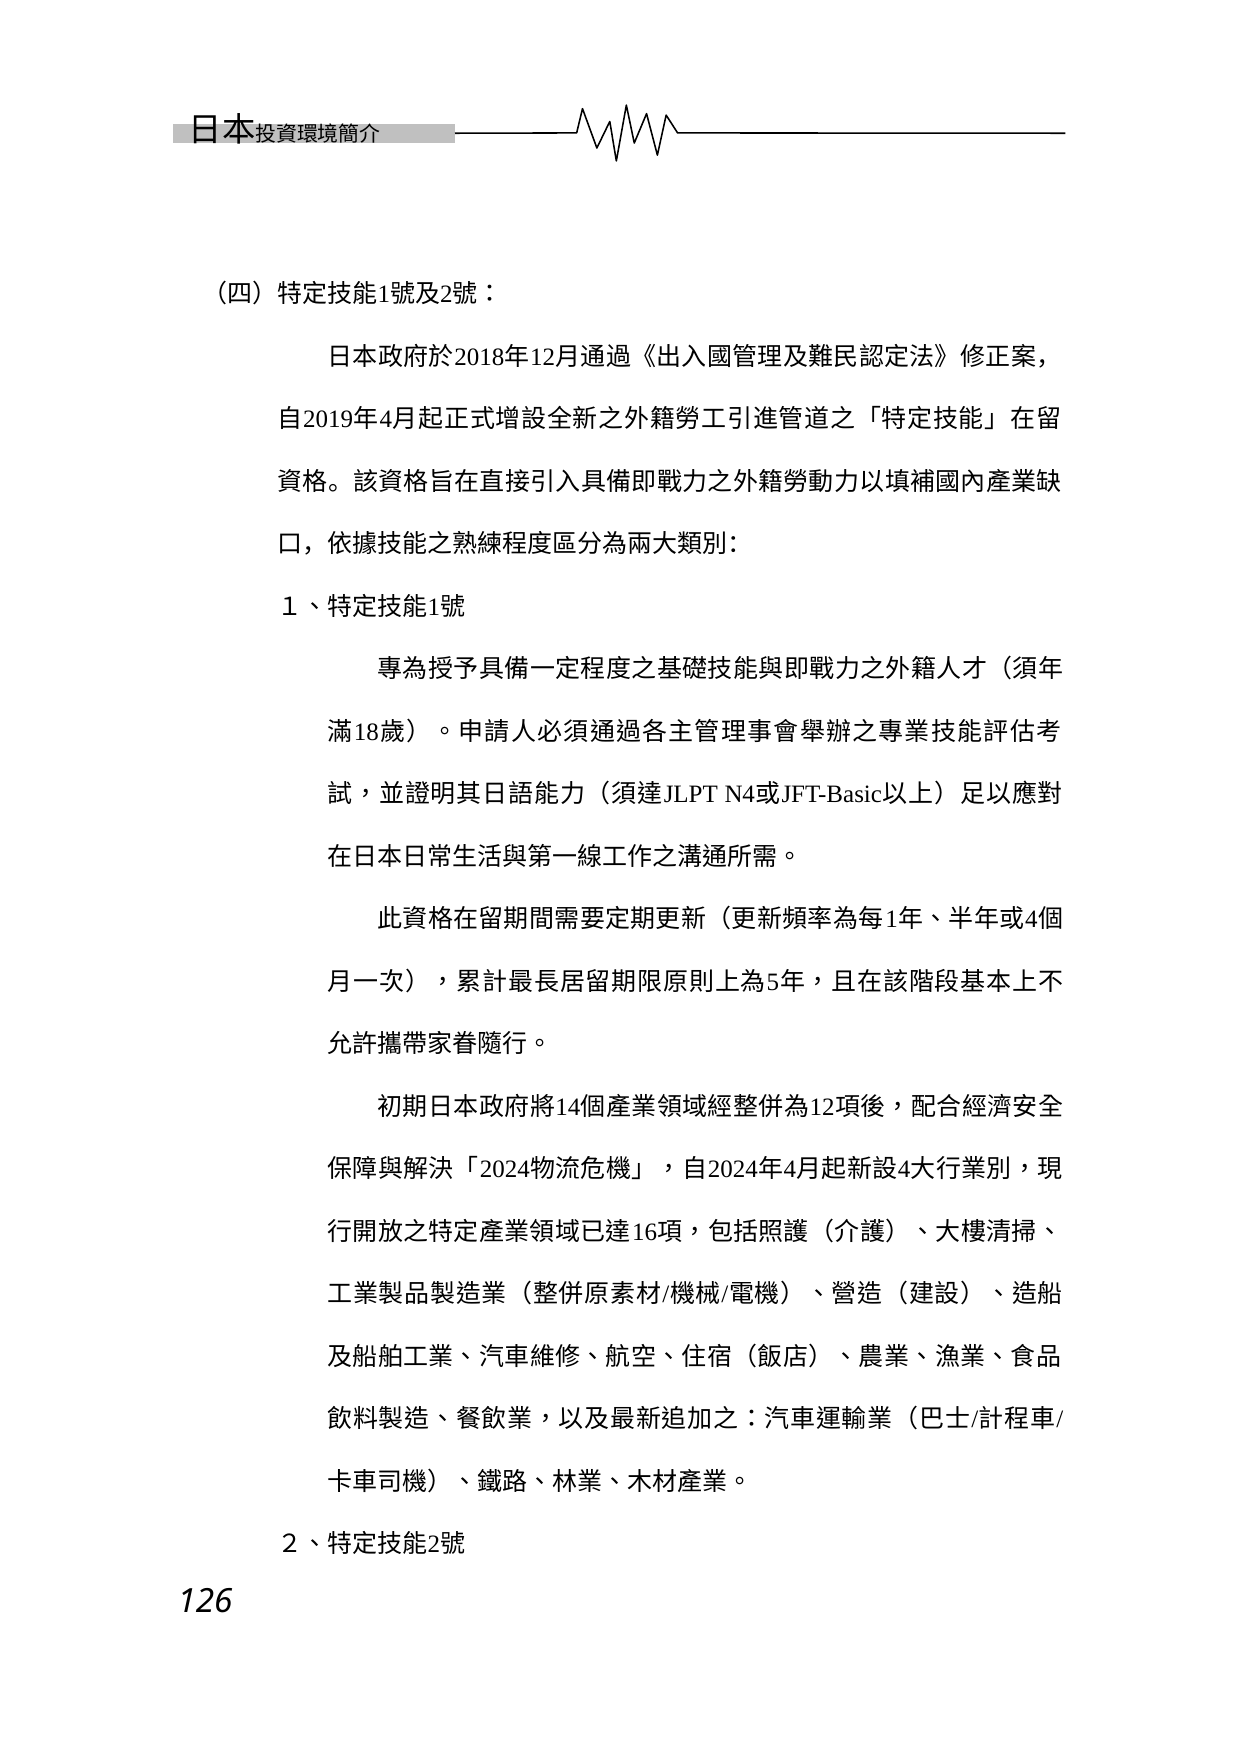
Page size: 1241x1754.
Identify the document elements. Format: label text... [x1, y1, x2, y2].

text 此資格在留期間需要定期更新（更新頻率為每1年、半年或4個月一次），累計最長居留期限原則上為5年，且在該階段基本上不允許攜帶家眷隨行。 [327, 875, 1063, 1063]
text ２、特定技能2號 [277, 1500, 1063, 1563]
text 專為授予具備一定程度之基礎技能與即戰力之外籍人才（須年滿18歲）。申請人必須通過各主管理事會舉辦之專業技能評估考試，並證明其日語能力（須達JLPT N4或JFT-Basic以上）足以應對在日本日常生活與第一線工作之溝通所需。 [327, 625, 1063, 875]
text 日本政府於2018年12月通過《出入國管理及難民認定法》修正案，自2019年4月起正式增設全新之外籍勞工引進管道之「特定技能」在留資格。該資格旨在直接引入具備即戰力之外籍勞動力以填補國內產業缺口，依據技能之熟練程度區分為兩大類別： [277, 313, 1063, 563]
text 初期日本政府將14個產業領域經整併為12項後，配合經濟安全保障與解決「2024物流危機」，自2024年4月起新設4大行業別，現行開放之特定產業領域已達16項，包括照護（介護）、大樓清掃、工業製品製造業（整併原素材/機械/電機）、營造（建設）、造船及船舶工業、汽車維修、航空、住宿（飯店）、農業、漁業、食品飲料製造、餐飲業，以及最新追加之：汽車運輸業（巴士/計程車/卡車司機）、鐵路、林業、木材產業。 [327, 1063, 1063, 1500]
text （四）特定技能1號及2號： [202, 250, 1057, 313]
text １、特定技能1號 [277, 563, 1063, 625]
